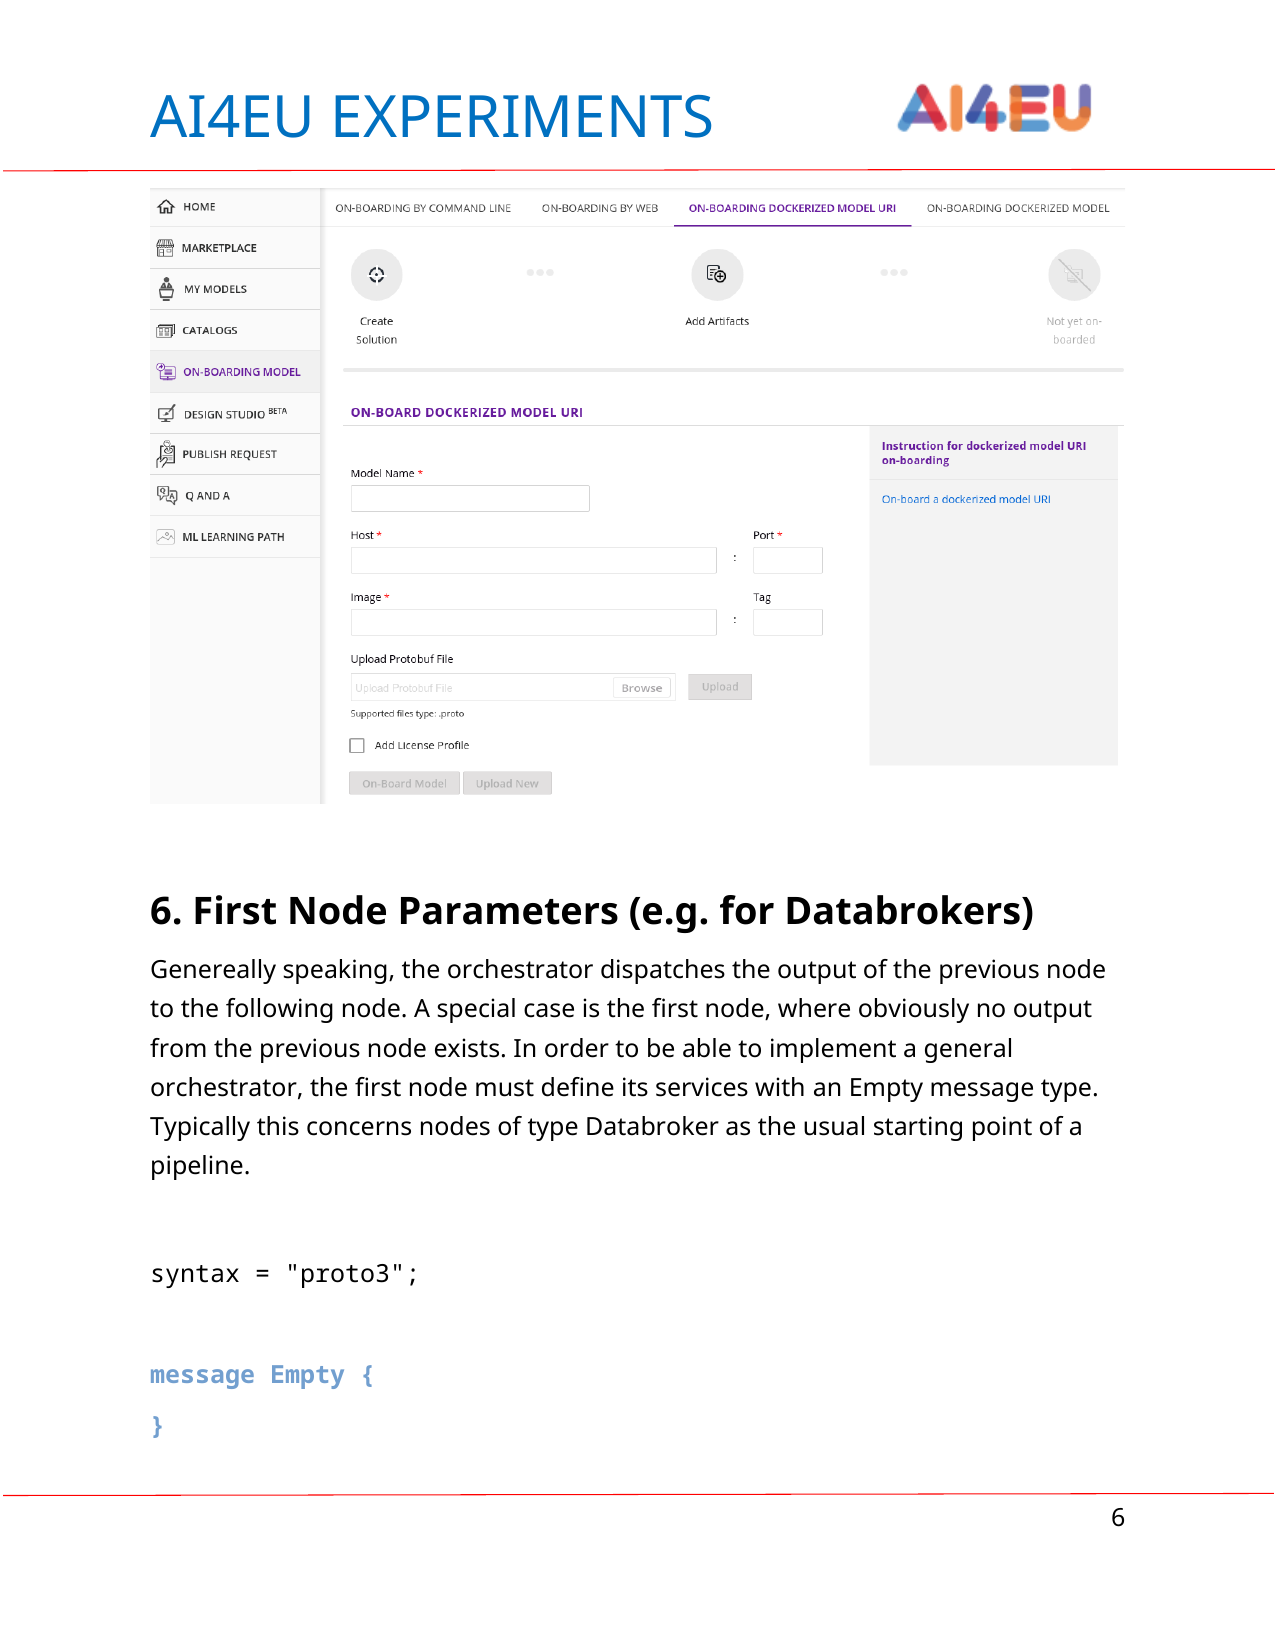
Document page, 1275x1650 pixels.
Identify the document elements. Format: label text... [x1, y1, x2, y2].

text syntax = "proto3"; [150, 1255, 1125, 1289]
text message Empty { [150, 1357, 1125, 1391]
text Genereally speaking, the orchestrator dispatches the output of the previous node to the following node. A special case is the first node, where obviously no output from the previous node exists. In order to be able to implement a general orchestrator, the first node must define its services with an Empty message type. Typically this concerns nodes of type Databroker as the usual starting point of a pipeline. [150, 952, 1125, 1182]
picture [150, 188, 1125, 804]
subtitle 6. First Node Parameters (e.g. for Databrokers) [150, 884, 1125, 936]
picture [892, 78, 1099, 143]
text } [150, 1407, 1125, 1441]
